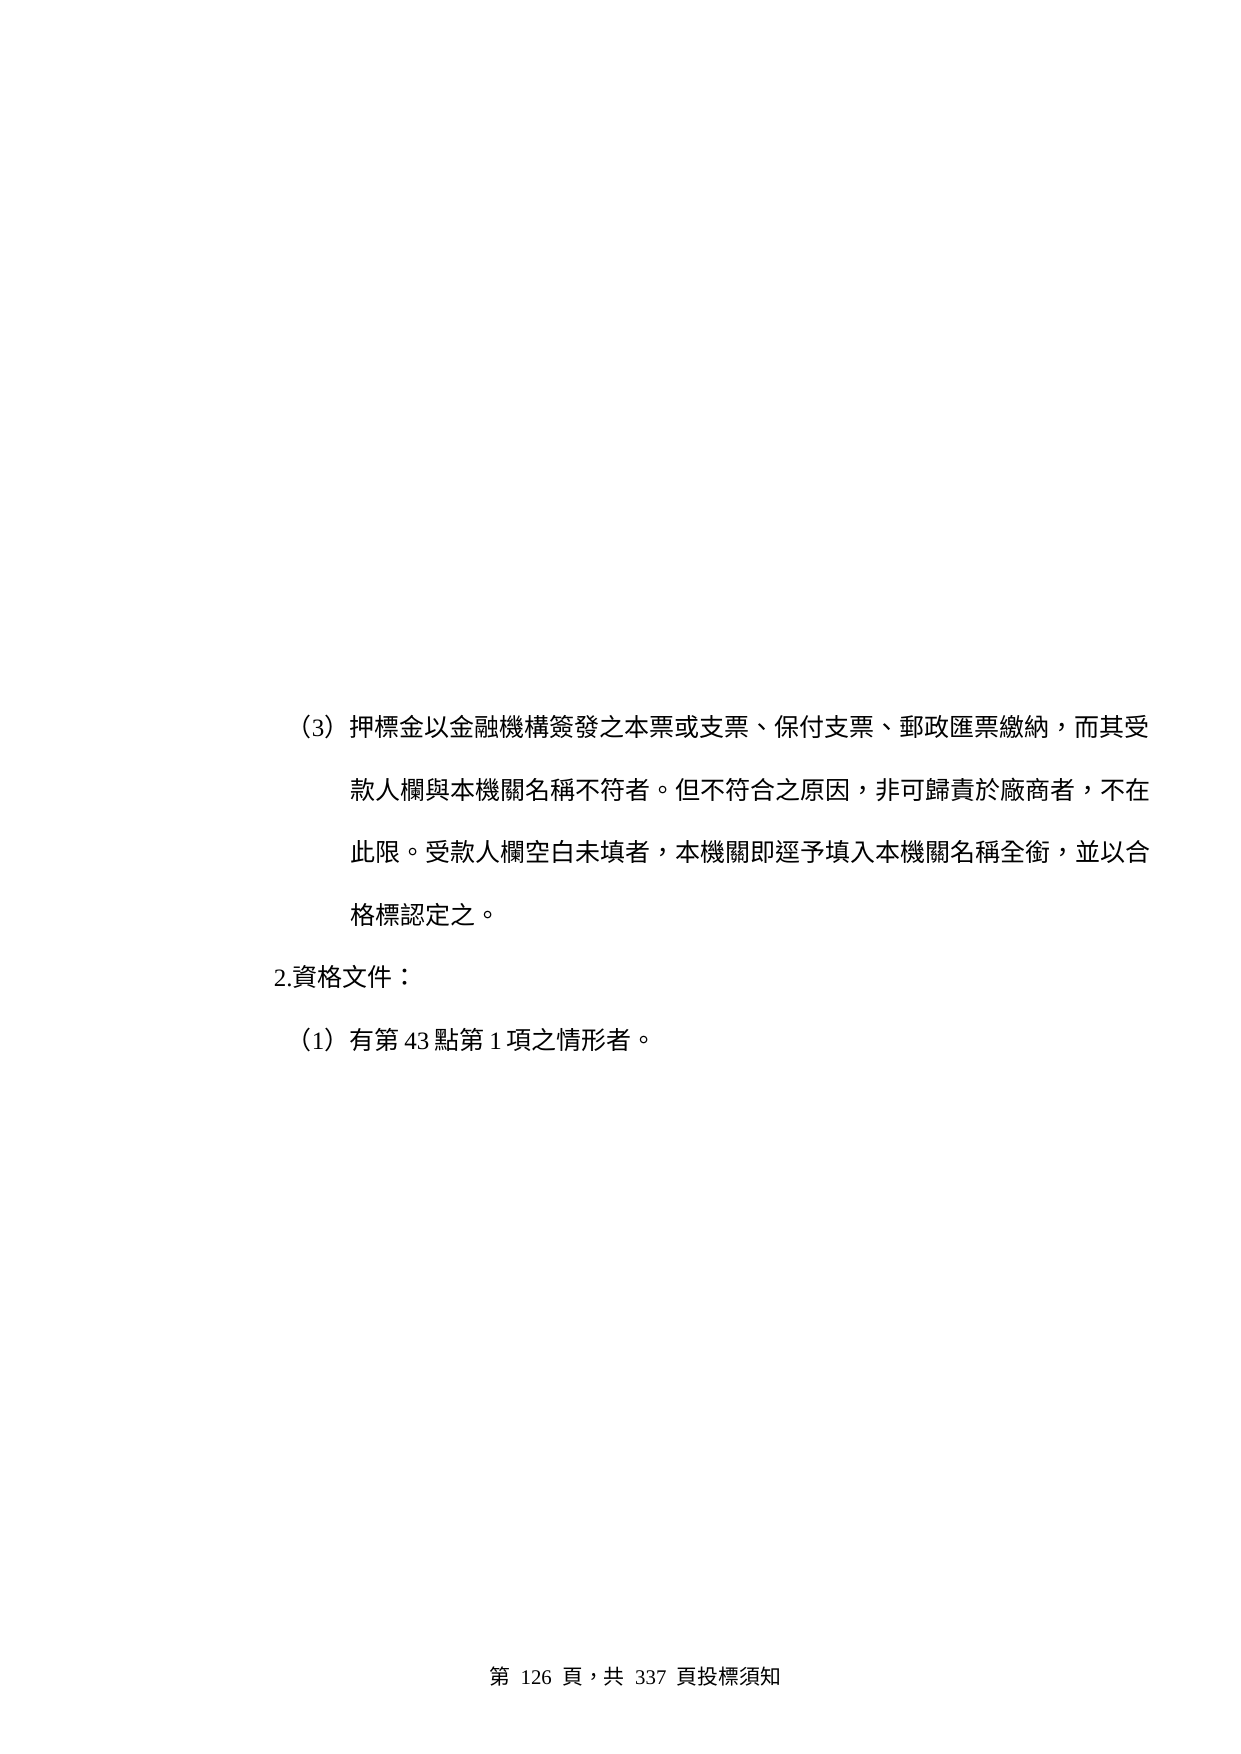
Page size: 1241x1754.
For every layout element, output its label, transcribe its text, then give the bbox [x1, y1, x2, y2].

text （1）有第43點第1項之情形者。 [287, 997, 1152, 1059]
text （3）押標金以金融機構簽發之本票或支票、保付支票、郵政匯票繳納，而其受款人欄與本機關名稱不符者。但不符合之原因，非可歸責於廠商者，不在此限。受款人欄空白未填者，本機關即逕予填入本機關名稱全銜，並以合格標認定之。 [287, 684, 1152, 934]
text 2.資格文件： [273, 934, 1152, 997]
